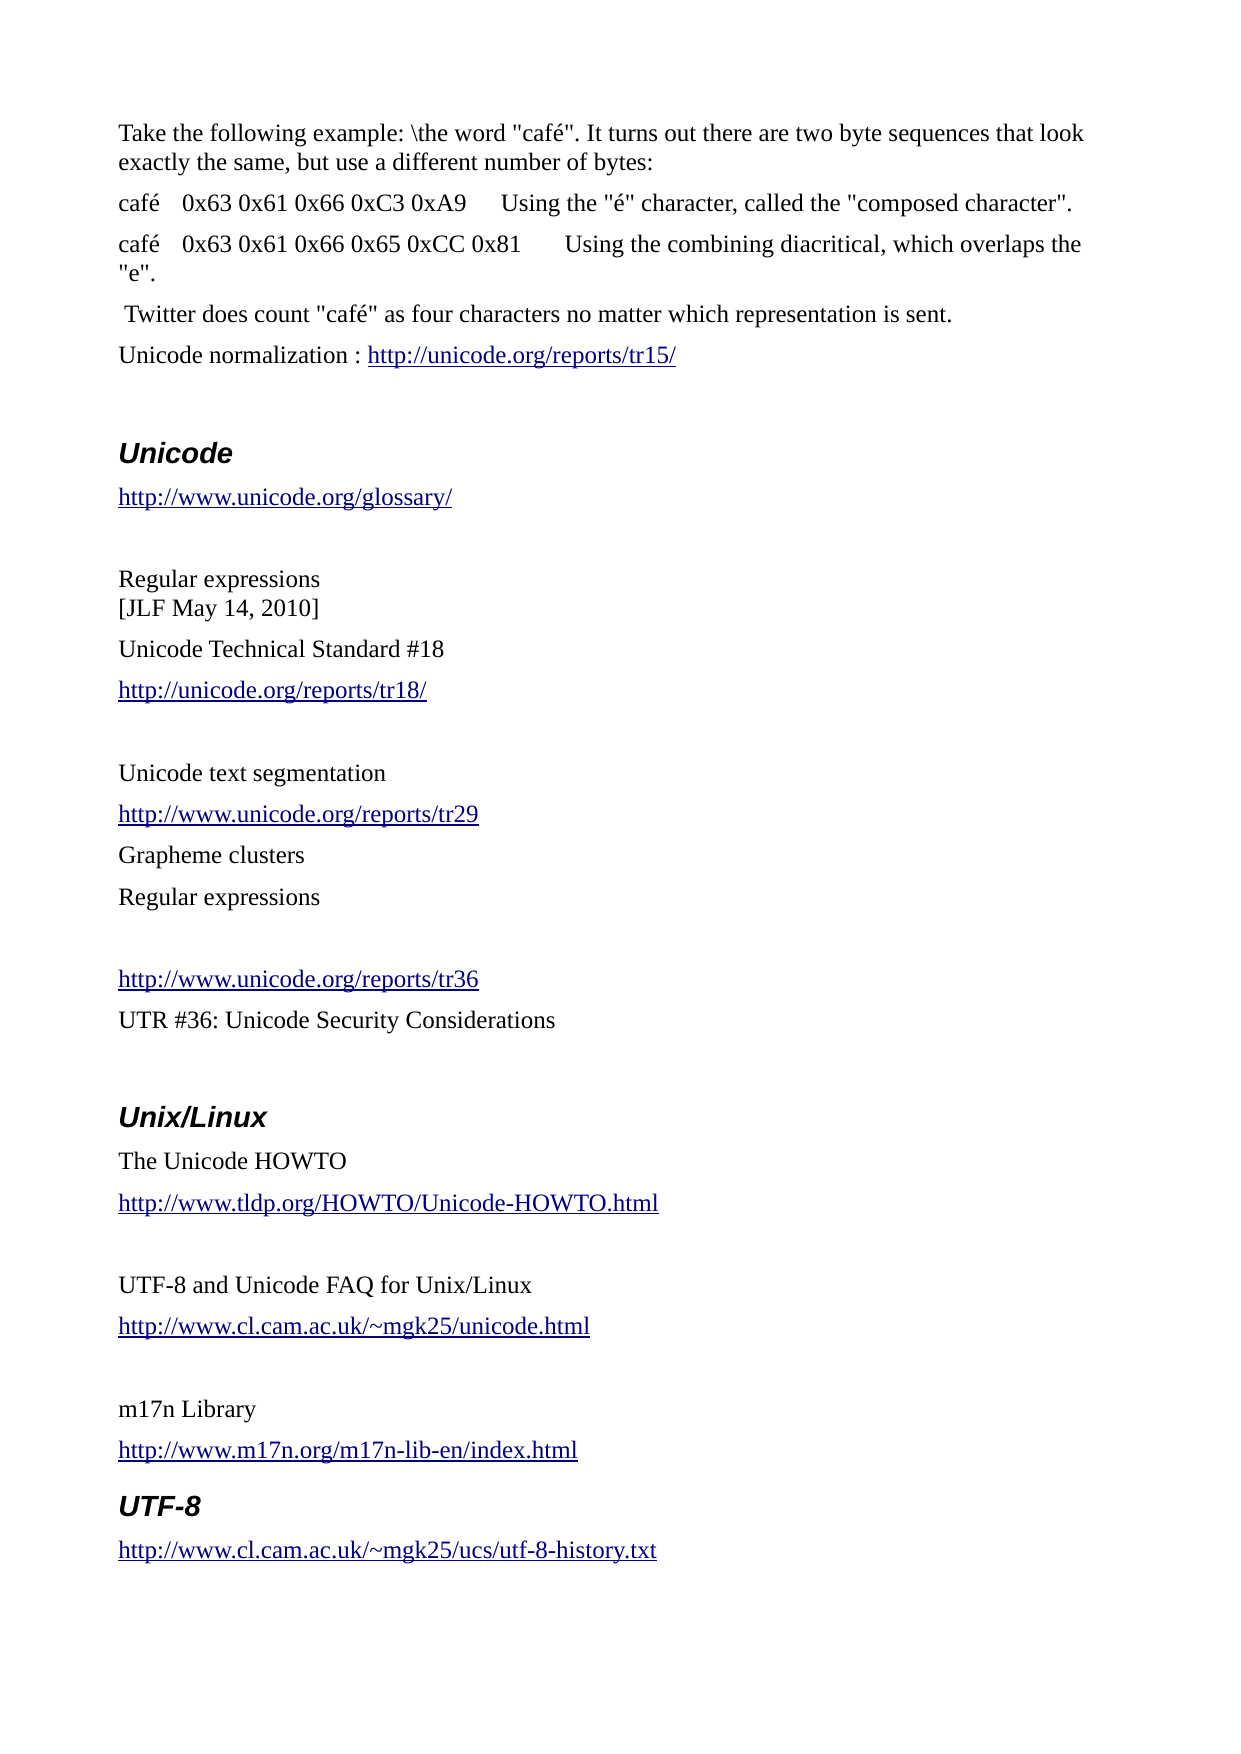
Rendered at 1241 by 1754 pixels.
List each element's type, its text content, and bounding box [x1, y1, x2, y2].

text http://www.cl.cam.ac.uk/~mgk25/ucs/utf-8-history.txt [118, 1535, 1122, 1564]
text café 0x63 0x61 0x66 0x65 0xCC 0x81 Using the combining diacritical, which overlaps the "e". [118, 229, 1122, 287]
text http://www.unicode.org/reports/tr29 [118, 799, 1122, 828]
text The Unicode HOWTO [118, 1146, 1122, 1175]
text Unicode normalization : http://unicode.org/reports/tr15/ [118, 341, 1122, 369]
text Regular expressions [118, 882, 1122, 910]
text http://www.unicode.org/glossary/ [118, 482, 1122, 510]
text Grapheme clusters [118, 840, 1122, 869]
text http://www.cl.cam.ac.uk/~mgk25/unicode.html [118, 1311, 1122, 1340]
subtitle Unicode [118, 436, 1122, 469]
text m17n Library [118, 1394, 1122, 1423]
text UTR #36: Unicode Security Considerations [118, 1005, 1122, 1034]
text Regular expressions [118, 564, 1122, 593]
text http://unicode.org/reports/tr18/ [118, 675, 1122, 704]
text Take the following example: \the word "café". It turns out there are two byte sequences that look exactly the same, but use a different number of bytes: [118, 118, 1122, 176]
text Twitter does count "café" as four characters no matter which representation is sent. [118, 299, 1122, 328]
text UTF-8 and Unicode FAQ for Unix/Linux [118, 1270, 1122, 1299]
text http://www.m17n.org/m17n-lib-en/index.html [118, 1435, 1122, 1464]
text Unicode text segmentation [118, 758, 1122, 787]
text Unicode Technical Standard #18 [118, 634, 1122, 663]
subtitle UTF-8 [118, 1489, 1122, 1522]
subtitle Unix/Linux [118, 1100, 1122, 1134]
text café 0x63 0x61 0x66 0xC3 0xA9 Using the "é" character, called the "composed character". [118, 188, 1122, 217]
text http://www.tldp.org/HOWTO/Unicode-HOWTO.html [118, 1188, 1122, 1216]
text [JLF May 14, 2010] [118, 593, 1122, 622]
text http://www.unicode.org/reports/tr36 [118, 964, 1122, 993]
